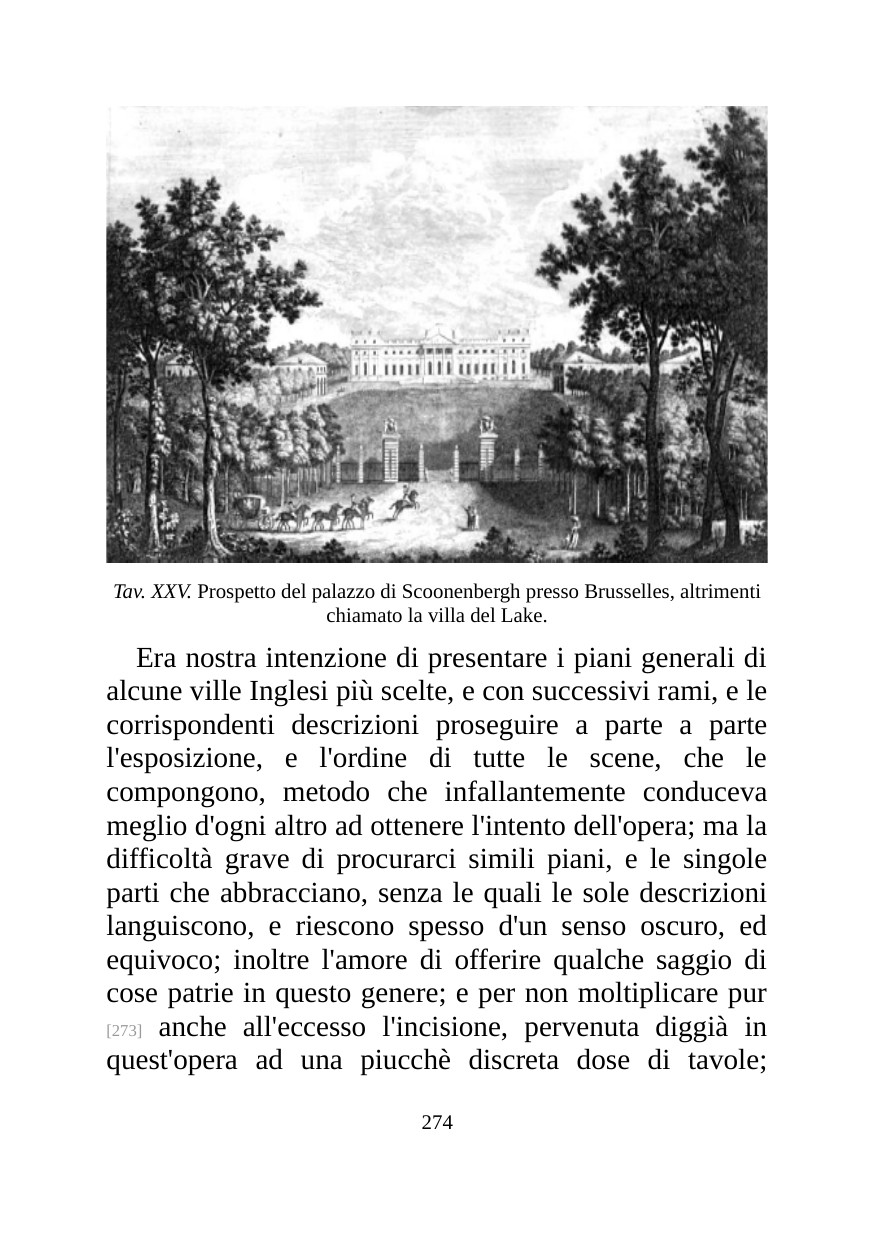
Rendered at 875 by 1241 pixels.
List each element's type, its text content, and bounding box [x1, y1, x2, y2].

text Era nostra intenzione di presentare i piani generali di alcune ville Inglesi più scelte, e con successivi rami, e le corrispondenti descrizioni proseguire a parte a parte l'esposizione, e l'ordine di tutte le scene, che le compongono, metodo che infallantemente conduceva meglio d'ogni altro ad ottenere l'intento dell'opera; ma la difficoltà grave di procurarci simili piani, e le singole parti che abbracciano, senza le quali le sole descrizioni languiscono, e riescono spesso d'un senso oscuro, ed equivoco; inoltre l'amore di offerire qualche saggio di cose patrie in questo genere; e per non moltiplicare pur [273] anche all'eccesso l'incisione, pervenuta diggià in quest'opera ad una piucchè discreta dose di tavole; [106, 640, 768, 1076]
text Tav. XXV. Prospetto del palazzo di Scoonenbergh presso Brusselles, altrimenti chiamato la villa del Lake. [106, 579, 768, 627]
picture [106, 106, 768, 563]
